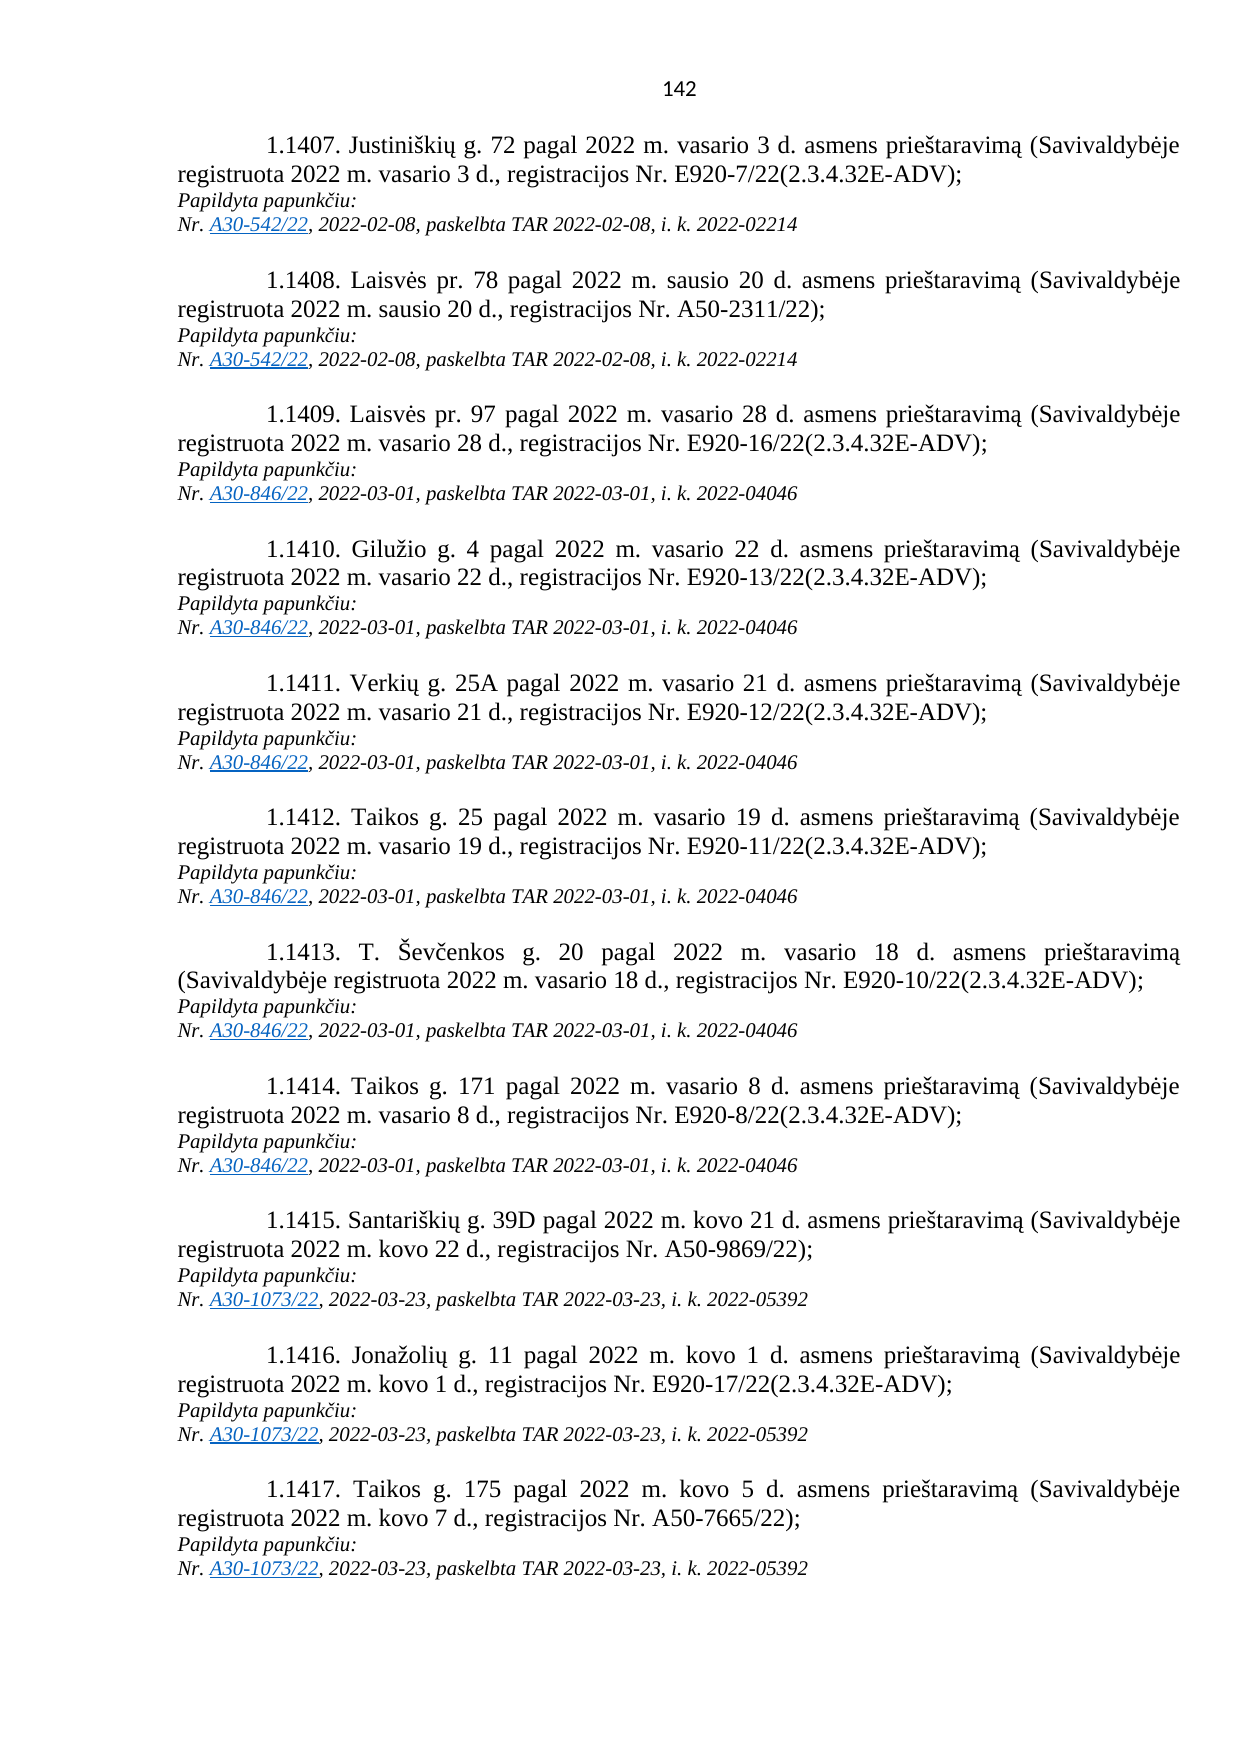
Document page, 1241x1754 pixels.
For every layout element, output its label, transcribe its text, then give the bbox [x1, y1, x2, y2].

text 1.1417. Taikos g. 175 pagal 2022 m. kovo 5 d. asmens prieštaravimą (Savivaldybėje registruota 2022 m. kovo 7 d., registracijos Nr. A50-7665/22); [177, 1474, 1181, 1532]
text Papildyta papunkčiu: [177, 1263, 1181, 1287]
text Nr. A30-542/22, 2022-02-08, paskelbta TAR 2022-02-08, i. k. 2022-02214 [177, 347, 1181, 371]
text Nr. A30-542/22, 2022-02-08, paskelbta TAR 2022-02-08, i. k. 2022-02214 [177, 212, 1181, 236]
text Papildyta papunkčiu: [177, 1397, 1181, 1422]
text Nr. A30-846/22, 2022-03-01, paskelbta TAR 2022-03-01, i. k. 2022-04046 [177, 884, 1181, 908]
text Nr. A30-846/22, 2022-03-01, paskelbta TAR 2022-03-01, i. k. 2022-04046 [177, 750, 1181, 774]
text Nr. A30-1073/22, 2022-03-23, paskelbta TAR 2022-03-23, i. k. 2022-05392 [177, 1556, 1181, 1580]
text 1.1409. Laisvės pr. 97 pagal 2022 m. vasario 28 d. asmens prieštaravimą (Savivaldybėje registruota 2022 m. vasario 28 d., registracijos Nr. E920-16/22(2.3.4.32E-ADV); [177, 399, 1181, 457]
text 1.1407. Justiniškių g. 72 pagal 2022 m. vasario 3 d. asmens prieštaravimą (Savivaldybėje registruota 2022 m. vasario 3 d., registracijos Nr. E920-7/22(2.3.4.32E-ADV); [177, 131, 1181, 188]
text Papildyta papunkčiu: [177, 188, 1181, 212]
text Nr. A30-846/22, 2022-03-01, paskelbta TAR 2022-03-01, i. k. 2022-04046 [177, 1018, 1181, 1042]
text Papildyta papunkčiu: [177, 994, 1181, 1018]
text 1.1416. Jonažolių g. 11 pagal 2022 m. kovo 1 d. asmens prieštaravimą (Savivaldybėje registruota 2022 m. kovo 1 d., registracijos Nr. E920-17/22(2.3.4.32E-ADV); [177, 1340, 1181, 1397]
text Papildyta papunkčiu: [177, 860, 1181, 884]
text Papildyta papunkčiu: [177, 1129, 1181, 1153]
text 1.1410. Gilužio g. 4 pagal 2022 m. vasario 22 d. asmens prieštaravimą (Savivaldybėje registruota 2022 m. vasario 22 d., registracijos Nr. E920-13/22(2.3.4.32E-ADV); [177, 534, 1181, 591]
text 1.1411. Verkių g. 25A pagal 2022 m. vasario 21 d. asmens prieštaravimą (Savivaldybėje registruota 2022 m. vasario 21 d., registracijos Nr. E920-12/22(2.3.4.32E-ADV); [177, 668, 1181, 726]
text Nr. A30-846/22, 2022-03-01, paskelbta TAR 2022-03-01, i. k. 2022-04046 [177, 1153, 1181, 1177]
text Papildyta papunkčiu: [177, 726, 1181, 750]
text Papildyta papunkčiu: [177, 322, 1181, 347]
text Papildyta papunkčiu: [177, 591, 1181, 615]
text 1.1413. T. Ševčenkos g. 20 pagal 2022 m. vasario 18 d. asmens prieštaravimą (Savivaldybėje registruota 2022 m. vasario 18 d., registracijos Nr. E920-10/22(2.3.4.32E-ADV); [177, 937, 1181, 994]
text Papildyta papunkčiu: [177, 1532, 1181, 1556]
text 1.1412. Taikos g. 25 pagal 2022 m. vasario 19 d. asmens prieštaravimą (Savivaldybėje registruota 2022 m. vasario 19 d., registracijos Nr. E920-11/22(2.3.4.32E-ADV); [177, 802, 1181, 860]
text 1.1408. Laisvės pr. 78 pagal 2022 m. sausio 20 d. asmens prieštaravimą (Savivaldybėje registruota 2022 m. sausio 20 d., registracijos Nr. A50-2311/22); [177, 265, 1181, 322]
text Papildyta papunkčiu: [177, 457, 1181, 481]
text Nr. A30-846/22, 2022-03-01, paskelbta TAR 2022-03-01, i. k. 2022-04046 [177, 615, 1181, 639]
text 1.1414. Taikos g. 171 pagal 2022 m. vasario 8 d. asmens prieštaravimą (Savivaldybėje registruota 2022 m. vasario 8 d., registracijos Nr. E920-8/22(2.3.4.32E-ADV); [177, 1071, 1181, 1129]
text Nr. A30-846/22, 2022-03-01, paskelbta TAR 2022-03-01, i. k. 2022-04046 [177, 481, 1181, 505]
text Nr. A30-1073/22, 2022-03-23, paskelbta TAR 2022-03-23, i. k. 2022-05392 [177, 1287, 1181, 1311]
text 1.1415. Santariškių g. 39D pagal 2022 m. kovo 21 d. asmens prieštaravimą (Savivaldybėje registruota 2022 m. kovo 22 d., registracijos Nr. A50-9869/22); [177, 1206, 1181, 1263]
text Nr. A30-1073/22, 2022-03-23, paskelbta TAR 2022-03-23, i. k. 2022-05392 [177, 1422, 1181, 1446]
